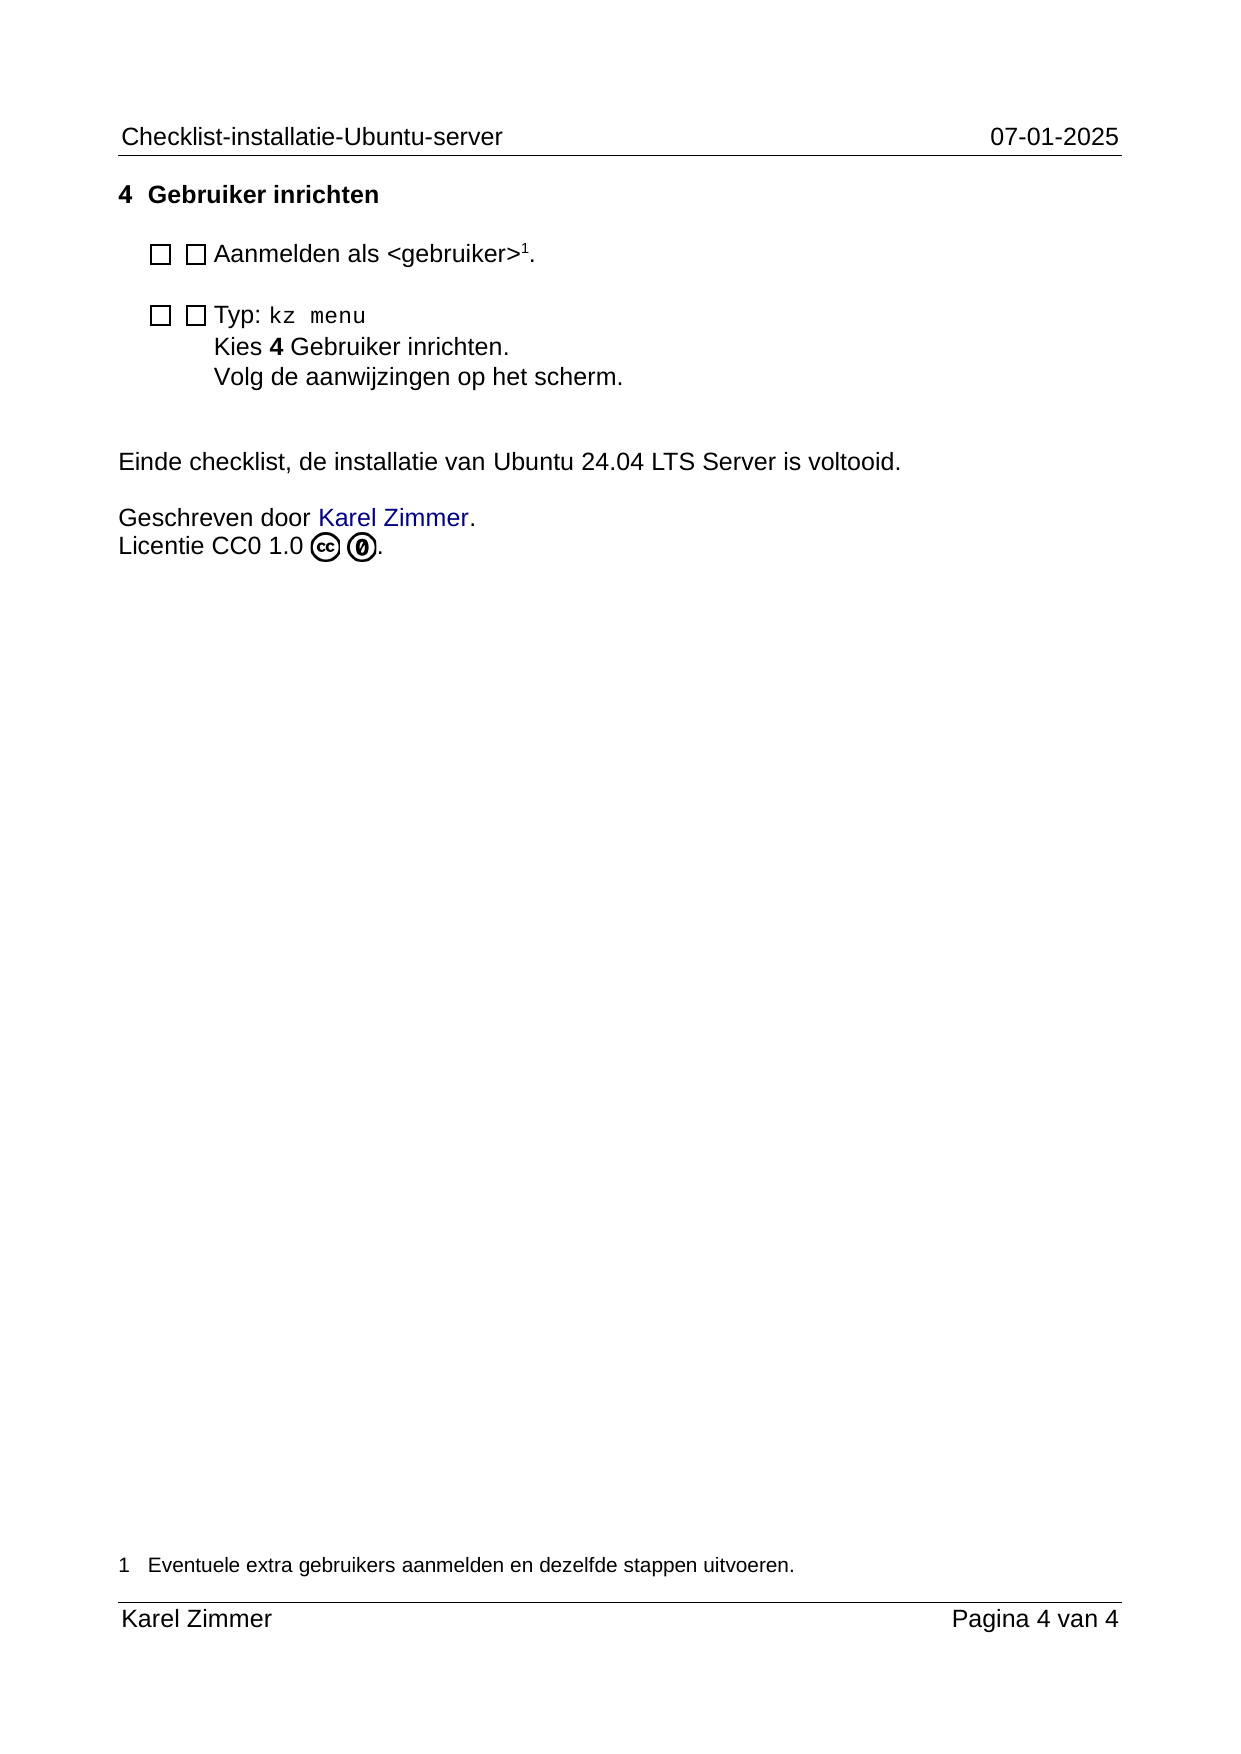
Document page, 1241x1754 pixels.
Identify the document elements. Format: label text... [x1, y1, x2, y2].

table_header [118, 239, 142, 269]
table_cell Kies 4 Gebruiker inrichten. [213, 332, 1122, 362]
table_header Aanmelden als <gebruiker>. [213, 239, 1122, 269]
list Gebruiker inrichten [118, 177, 1122, 211]
table_cell Volg de aanwijzingen op het scherm. [213, 362, 1122, 392]
table_cell [118, 332, 142, 362]
table_cell Typ: kz menu [213, 300, 1122, 332]
table_cell [142, 332, 177, 362]
table_cell [213, 269, 1122, 300]
table_cell [142, 362, 177, 392]
table_cell [177, 300, 213, 332]
table_cell [177, 269, 213, 300]
table_cell [118, 300, 142, 332]
text Einde checklist, de installatie van Ubuntu 24.04 LTS Server is voltooid. [118, 448, 1122, 476]
list Licentie CC0 1.0 [118, 532, 310, 562]
table_header [142, 239, 177, 269]
table_cell [142, 300, 177, 332]
table_cell [118, 269, 142, 300]
list . [377, 532, 1122, 562]
table_header [177, 239, 213, 269]
list Geschreven door Karel Zimmer. [118, 504, 1122, 532]
table_cell [142, 269, 177, 300]
table_cell [177, 362, 213, 392]
table_cell [177, 332, 213, 362]
picture [310, 532, 340, 562]
table_cell [118, 362, 142, 392]
picture [347, 532, 377, 562]
